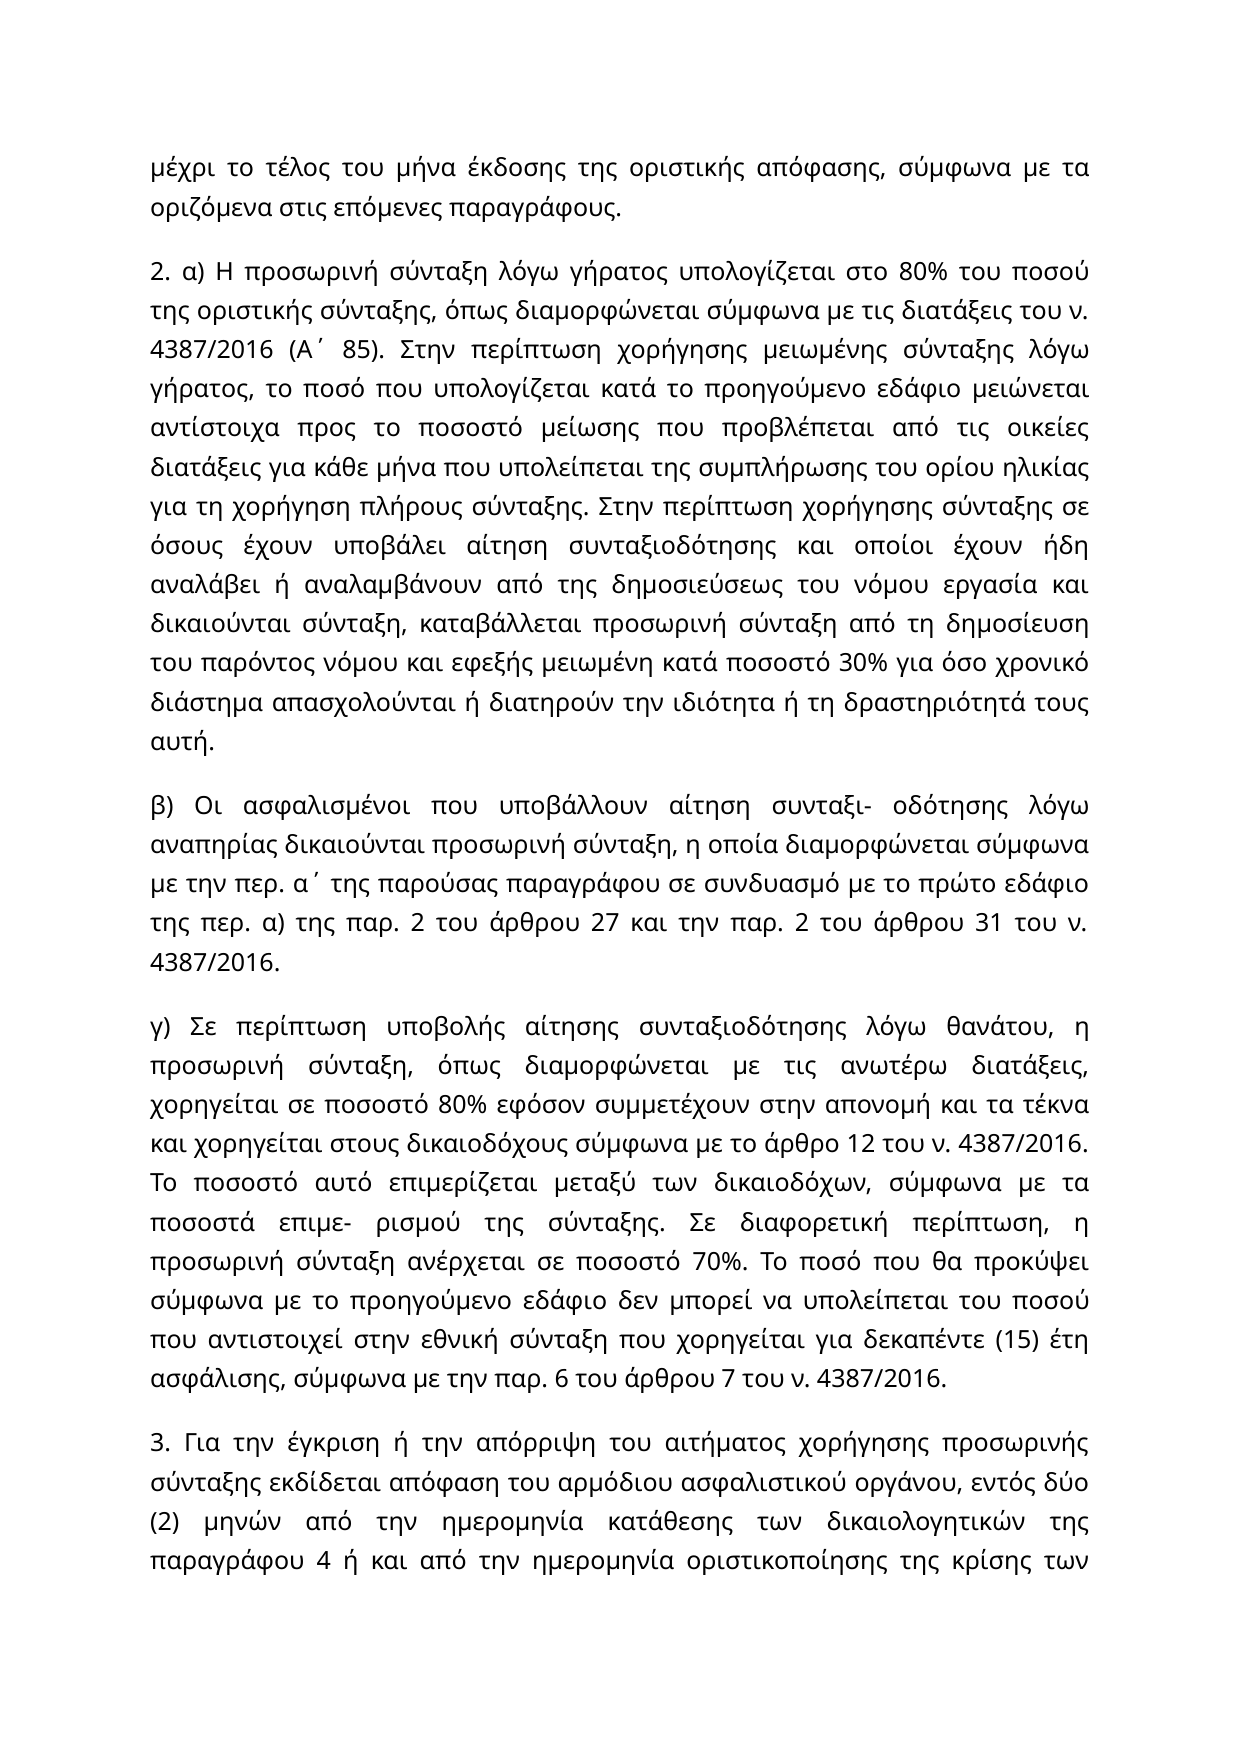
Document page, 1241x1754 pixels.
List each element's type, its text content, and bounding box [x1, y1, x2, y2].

text β) Οι ασφαλισμένοι που υποβάλλουν αίτηση συνταξι- οδότησης λόγω αναπηρίας δικαιούνται προσωρινή σύνταξη, η οποία διαμορφώνεται σύμφωνα με την περ. α΄ της παρούσας παραγράφου σε συνδυασμό με το πρώτο εδάφιο της περ. α) της παρ. 2 του άρθρου 27 και την παρ. 2 του άρθρου 31 του ν. 4387/2016. [150, 787, 1090, 978]
text γ) Σε περίπτωση υποβολής αίτησης συνταξιοδότησης λόγω θανάτου, η προσωρινή σύνταξη, όπως διαμορφώνεται με τις ανωτέρω διατάξεις, χορηγείται σε ποσοστό 80% εφόσον συμμετέχουν στην απονομή και τα τέκνα και χορηγείται στους δικαιοδόχους σύμφωνα με το άρθρο 12 του ν. 4387/2016. Το ποσοστό αυτό επιμερίζεται μεταξύ των δικαιοδόχων, σύμφωνα με τα ποσοστά επιμε- ρισμού της σύνταξης. Σε διαφορετική περίπτωση, η προσωρινή σύνταξη ανέρχεται σε ποσοστό 70%. Το ποσό που θα προκύψει σύμφωνα με το προηγούμενο εδάφιο δεν μπορεί να υπολείπεται του ποσού που αντιστοιχεί στην εθνική σύνταξη που χορηγείται για δεκαπέντε (15) έτη ασφάλισης, σύμφωνα με την παρ. 6 του άρθρου 7 του ν. 4387/2016. [150, 1008, 1090, 1395]
text 2. α) Η προσωρινή σύνταξη λόγω γήρατος υπολογίζεται στο 80% του ποσού της οριστικής σύνταξης, όπως διαμορφώνεται σύμφωνα με τις διατάξεις του ν. 4387/2016 (Α΄ 85). Στην περίπτωση χορήγησης μειωμένης σύνταξης λόγω γήρατος, το ποσό που υπολογίζεται κατά το προηγούμενο εδάφιο μειώνεται αντίστοιχα προς το ποσοστό μείωσης που προβλέπεται από τις οικείες διατάξεις για κάθε μήνα που υπολείπεται της συμπλήρωσης του ορίου ηλικίας για τη χορήγηση πλήρους σύνταξης. Στην περίπτωση χορήγησης σύνταξης σε όσους έχουν υποβάλει αίτηση συνταξιοδότησης και οποίοι έχουν ήδη αναλάβει ή αναλαμβάνουν από της δημοσιεύσεως του νόμου εργασία και δικαιούνται σύνταξη, καταβάλλεται προσωρινή σύνταξη από τη δημοσίευση του παρόντος νόμου και εφεξής μειωμένη κατά ποσοστό 30% για όσο χρονικό διάστημα απασχολούνται ή διατηρούν την ιδιότητα ή τη δραστηριότητά τους αυτή. [150, 253, 1090, 757]
text μέχρι το τέλος του μήνα έκδοσης της οριστικής απόφασης, σύμφωνα με τα οριζόμενα στις επόμενες παραγράφους. [150, 150, 1090, 223]
text 3. Για την έγκριση ή την απόρριψη του αιτήματος χορήγησης προσωρινής σύνταξης εκδίδεται απόφαση του αρμόδιου ασφαλιστικού οργάνου, εντός δύο (2) μηνών από την ημερομηνία κατάθεσης των δικαιολογητικών της παραγράφου 4 ή και από την ημερομηνία οριστικοποίησης της κρίσης των [150, 1425, 1090, 1577]
